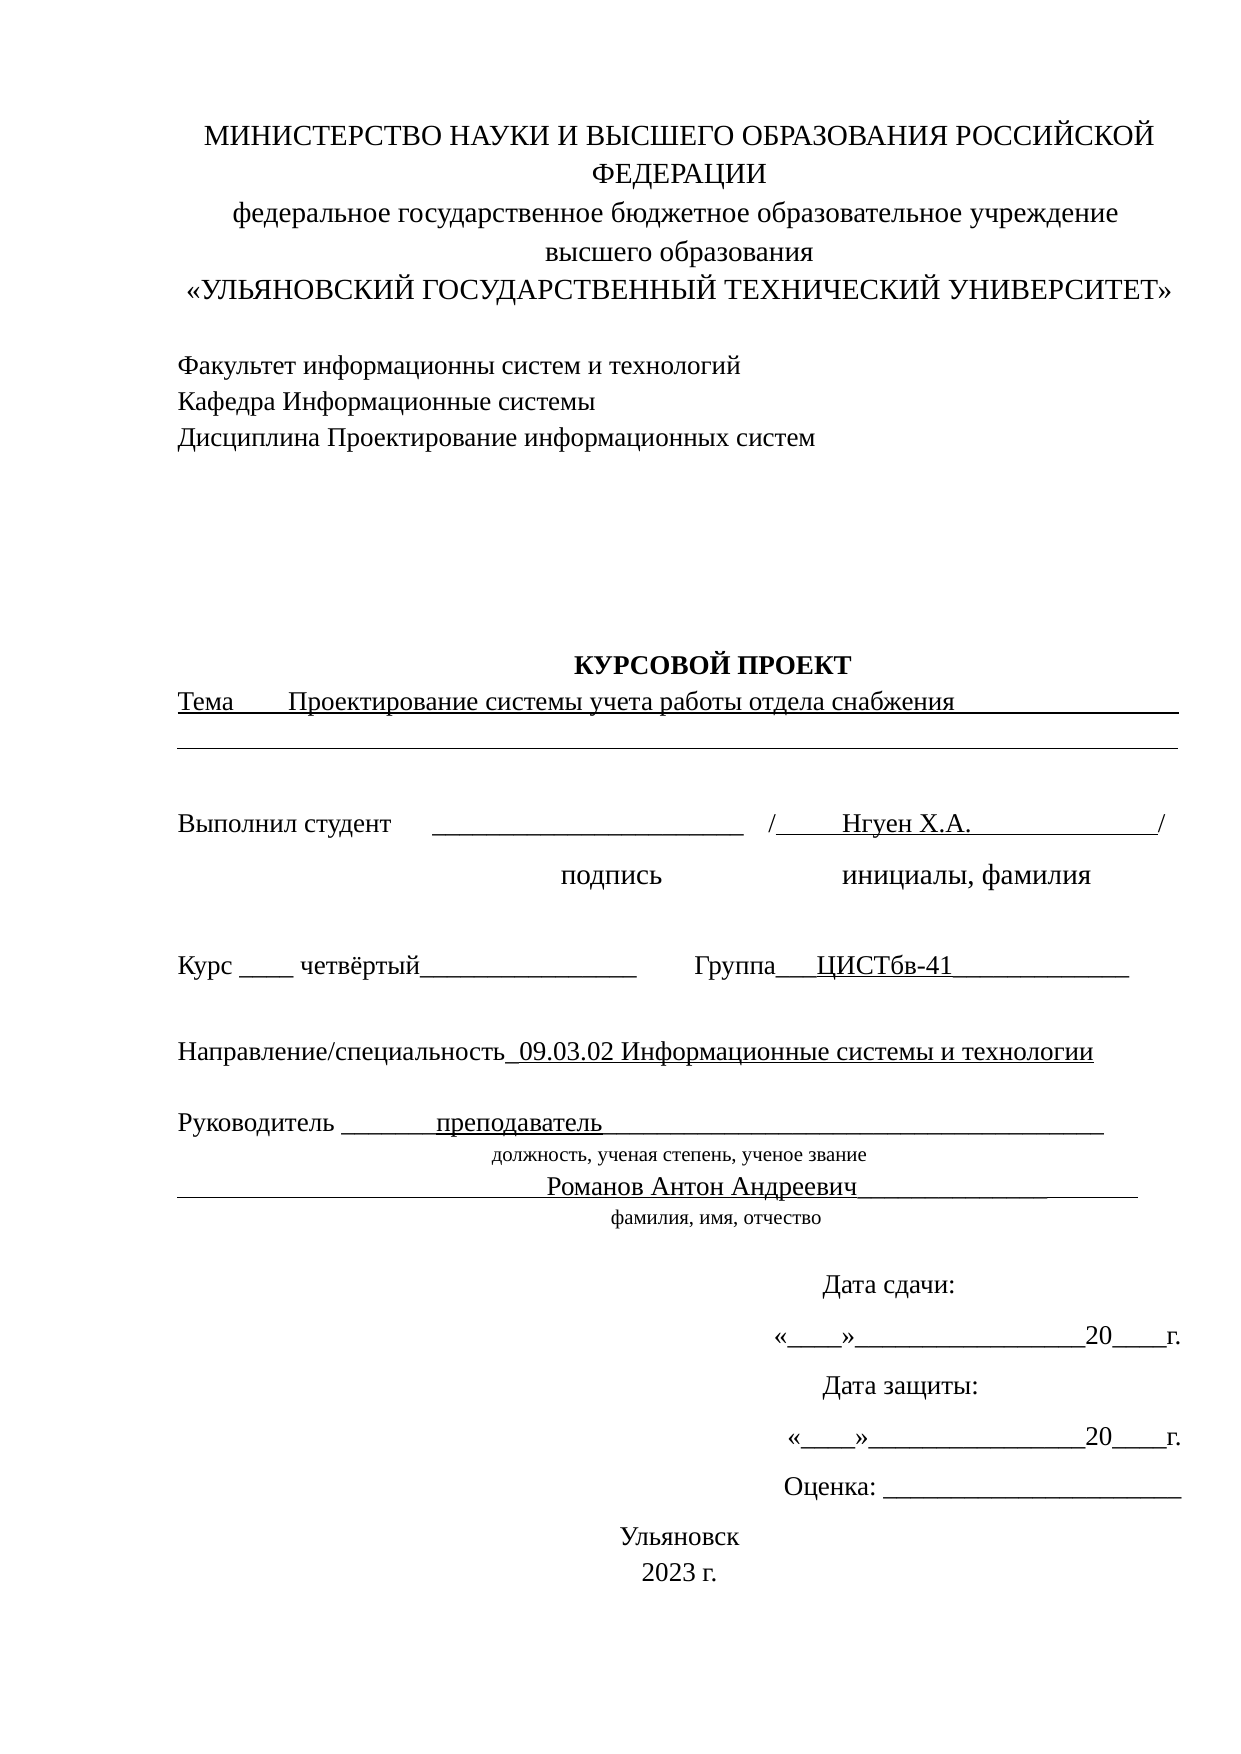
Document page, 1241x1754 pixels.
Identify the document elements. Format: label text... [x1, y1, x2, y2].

text «____»_________________20____г. [177, 1319, 1181, 1350]
text Ульяновск [177, 1520, 1181, 1551]
text Направление/специальность_09.03.02 Информационные системы и технологии [177, 1035, 1181, 1066]
text Романов Антон Андреевич______________ [177, 1169, 1181, 1201]
text «____»________________20____г. [177, 1419, 1181, 1451]
text Кафедра Информационные системы [177, 385, 1181, 416]
text Оценка: ______________________ [177, 1470, 1181, 1501]
text фамилия, имя, отчество [177, 1205, 1181, 1229]
text Дисциплина Проектирование информационных систем [177, 421, 1181, 452]
text федеральное государственное бюджетное образовательное учреждение высшего образования [177, 195, 1181, 267]
text Выполнил студент _______________________ / Нгуен Х.А. / [177, 807, 1181, 838]
text подпись инициалы, фамилия [177, 857, 1181, 929]
text Руководитель _______преподаватель_____________________________________ [177, 1106, 1181, 1137]
text Дата защиты: [177, 1369, 1181, 1400]
text Факультет информационны систем и технологий [177, 349, 1181, 381]
text должность, ученая степень, ученое звание [177, 1142, 1181, 1166]
text Дата сдачи: [177, 1269, 1181, 1300]
text Тема____Проектирование системы учета работы отдела снабжения [177, 685, 1181, 716]
text МИНИСТЕРСТВО НАУКИ И ВЫСШЕГО ОБРАЗОВАНИЯ РОССИЙСКОЙ ФЕДЕРАЦИИ [177, 118, 1181, 190]
text «УЛЬЯНОВСКИЙ ГОСУДАРСТВЕННЫЙ ТЕХНИЧЕСКИЙ УНИВЕРСИТЕТ» [177, 272, 1181, 306]
text КУРСОВОЙ ПРОЕКТ [177, 649, 1181, 680]
text 2023 г. [177, 1556, 1181, 1587]
text Курс ____ четвёртый________________ Группа___ЦИСТбв-41_____________ [177, 949, 1181, 980]
